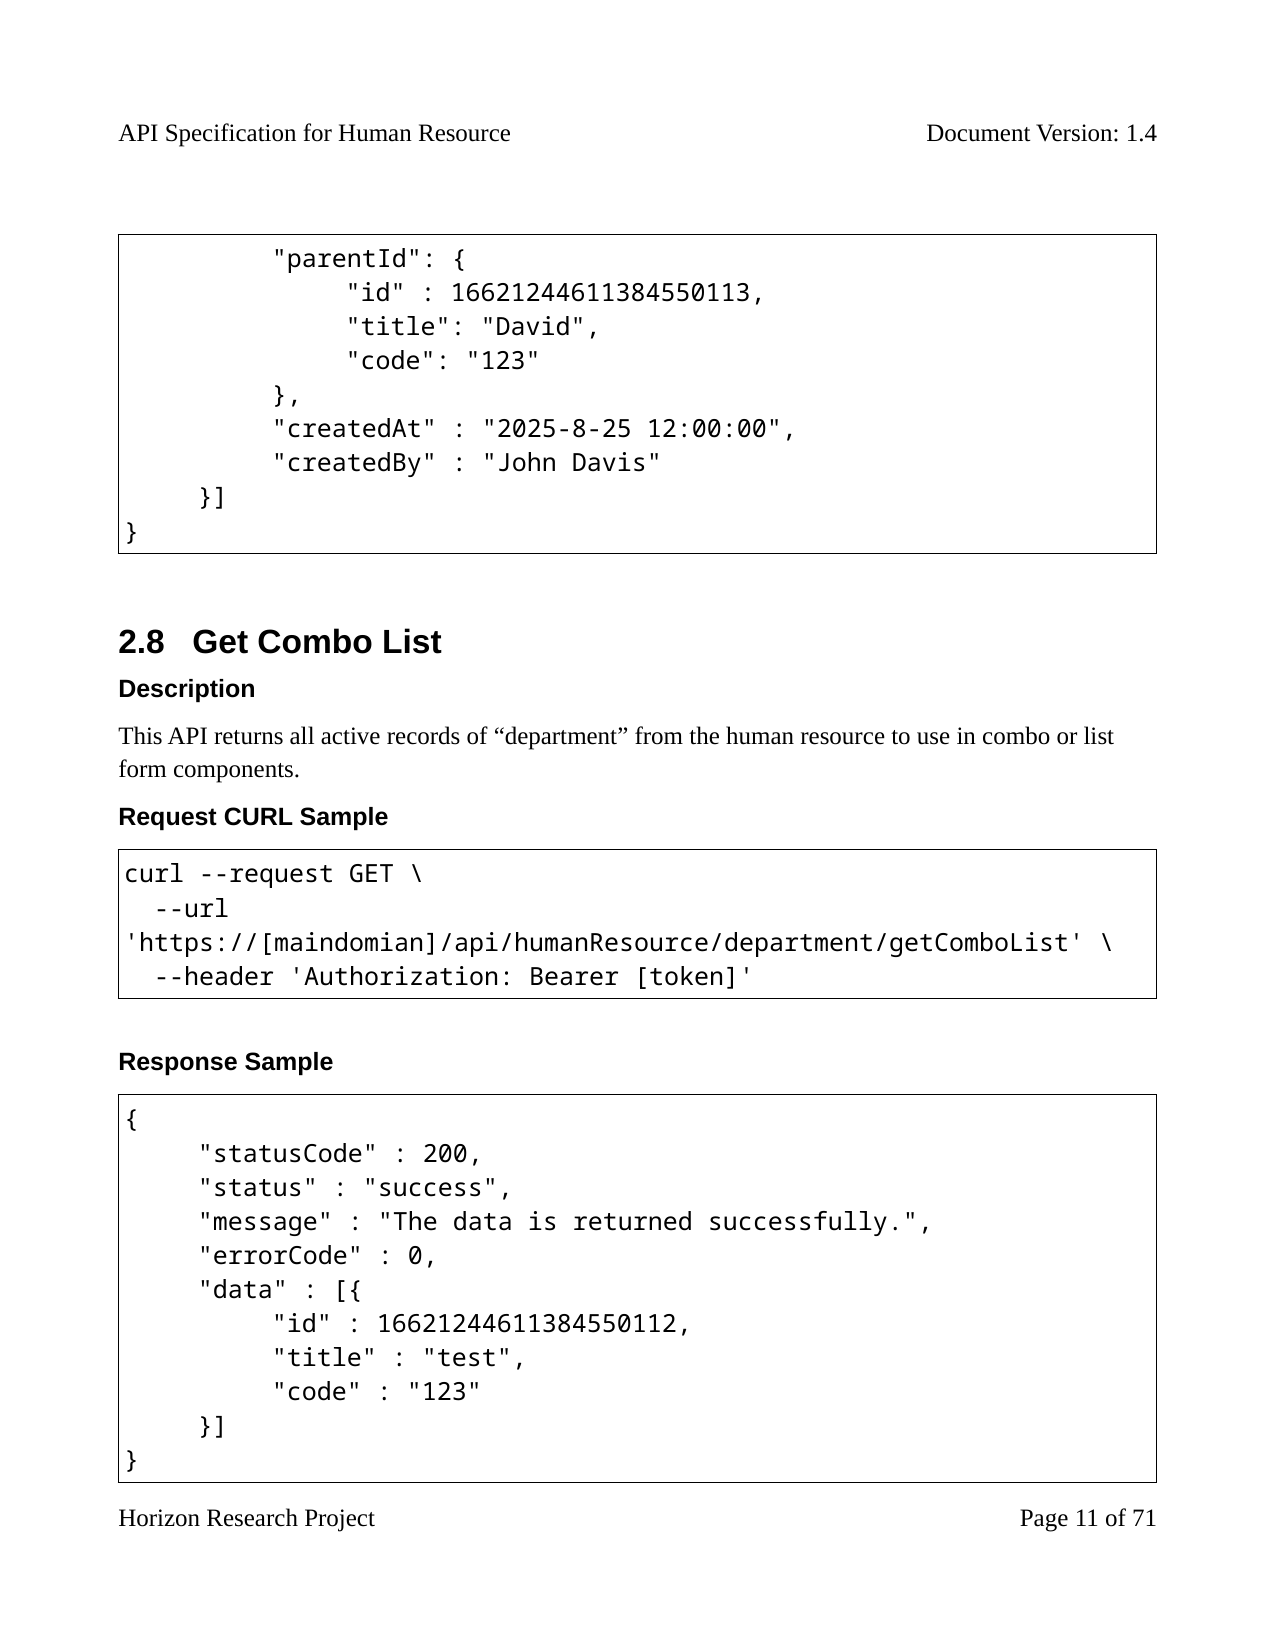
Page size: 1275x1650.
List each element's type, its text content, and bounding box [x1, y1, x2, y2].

text Description [118, 673, 1157, 702]
text Response Sample [118, 1047, 1157, 1076]
table_header curl --request GET \ --url 'https://[maindomian]/api/humanResource/department/getComboList' \ --header 'Authorization: Bearer [token]' [119, 850, 1156, 998]
text Request CURL Sample [118, 802, 1157, 831]
table_header { "statusCode" : 200, "status" : "success", "message" : "The data is returned successfully.", "errorCode" : 0, "data" : [{ "id" : 16621244611384550112, "title" : "test", "code" : "123" }] } [119, 1095, 1156, 1482]
text This API returns all active records of “department” from the human resource to use in combo or list form components. [118, 721, 1157, 783]
table_header "parentId": { "id" : 16621244611384550113, "title": "David", "code": "123" }, "createdAt" : "2025-8-25 12:00:00", "createdBy" : "John Davis" }] } [119, 235, 1156, 553]
subtitle Get Combo List [118, 622, 1157, 661]
